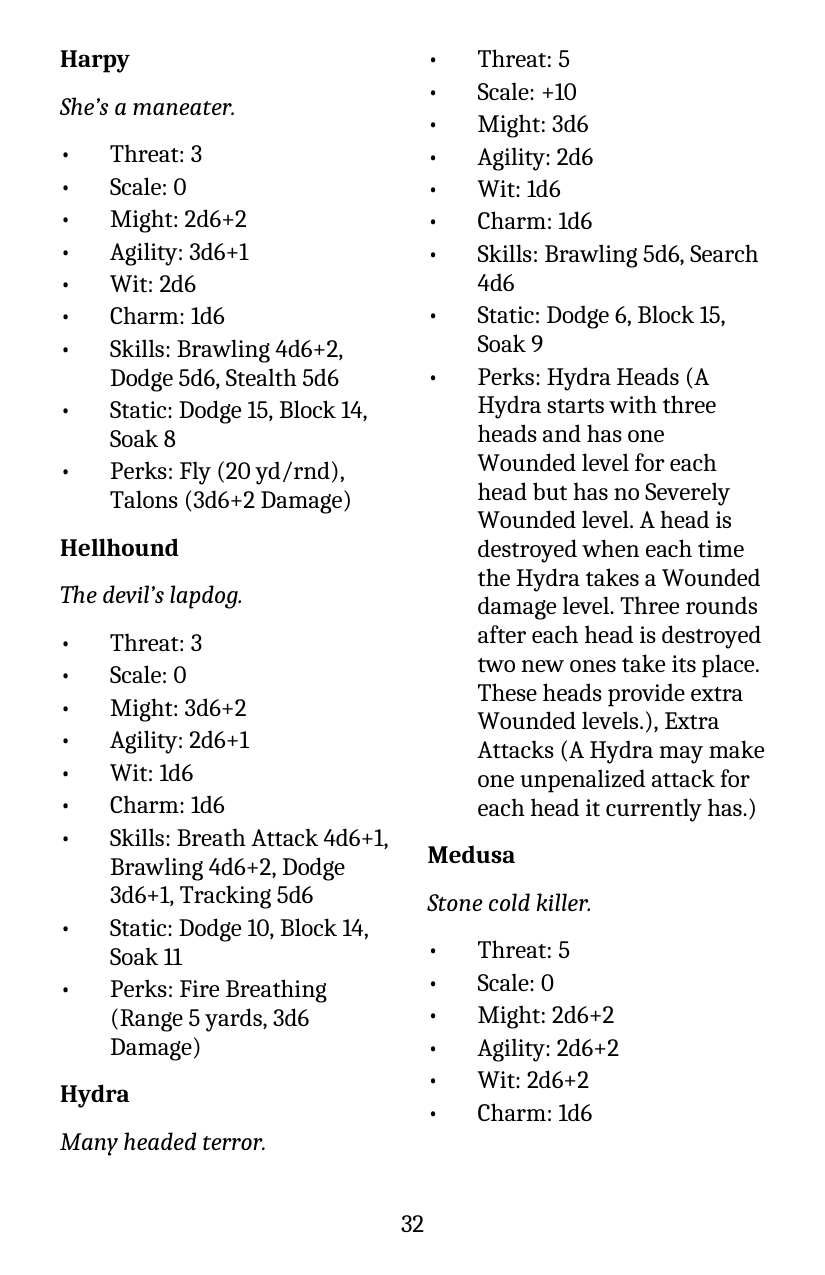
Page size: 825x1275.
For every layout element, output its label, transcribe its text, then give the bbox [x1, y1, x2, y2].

list Skills: Brawling 5d6, Search 4d6 [427, 240, 765, 297]
list Perks: Hydra Heads (A Hydra starts with three heads and has one Wounded level for each head but has no Severely Wounded level. A head is destroyed when each time the Hydra takes a Wounded damage level. Three rounds after each head is destroyed two new ones take its place. These heads provide extra Wounded levels.), Extra Attacks (A Hydra may make one unpenalized attack for each head it currently has.) [427, 362, 765, 822]
list Charm: 1d6 [427, 1099, 765, 1127]
list Agility: 2d6+1 [60, 726, 397, 755]
list Might: 3d6+2 [60, 694, 397, 722]
list Agility: 3d6+1 [60, 237, 397, 266]
list Perks: Fire Breathing (Range 5 yards, 3d6 Damage) [60, 975, 397, 1061]
list Charm: 1d6 [60, 791, 397, 820]
list Scale: +10 [427, 77, 765, 106]
text Medusa [427, 841, 765, 870]
text Hellhound [60, 534, 397, 562]
list Static: Dodge 10, Block 14, Soak 11 [60, 914, 397, 971]
text Many headed terror. [60, 1127, 397, 1156]
list Static: Dodge 6, Block 15, Soak 9 [427, 301, 765, 359]
list Skills: Brawling 4d6+2, Dodge 5d6, Stealth 5d6 [60, 335, 397, 392]
list Agility: 2d6+2 [427, 1034, 765, 1062]
list Might: 2d6+2 [427, 1001, 765, 1030]
text Hydra [60, 1080, 397, 1109]
list Scale: 0 [60, 661, 397, 690]
list Threat: 5 [427, 936, 765, 965]
list Threat: 3 [60, 629, 397, 657]
list Perks: Fly (20 yd/rnd), Talons (3d6+2 Damage) [60, 457, 397, 515]
text Harpy [60, 45, 397, 74]
list Charm: 1d6 [427, 207, 765, 236]
list Threat: 5 [427, 45, 765, 74]
list Might: 2d6+2 [60, 205, 397, 234]
list Charm: 1d6 [60, 302, 397, 331]
list Wit: 2d6+2 [427, 1066, 765, 1095]
list Skills: Breath Attack 4d6+1, Brawling 4d6+2, Dodge 3d6+1, Tracking 5d6 [60, 824, 397, 910]
text The devil’s lapdog. [60, 581, 397, 610]
list Wit: 1d6 [60, 759, 397, 787]
list Scale: 0 [60, 172, 397, 201]
list Scale: 0 [427, 969, 765, 997]
text Stone cold killer. [427, 889, 765, 917]
list Wit: 2d6 [60, 270, 397, 299]
list Might: 3d6 [427, 110, 765, 139]
text She’s a maneater. [60, 92, 397, 121]
list Threat: 3 [60, 140, 397, 169]
list Agility: 2d6 [427, 142, 765, 171]
list Wit: 1d6 [427, 175, 765, 204]
list Static: Dodge 15, Block 14, Soak 8 [60, 396, 397, 454]
